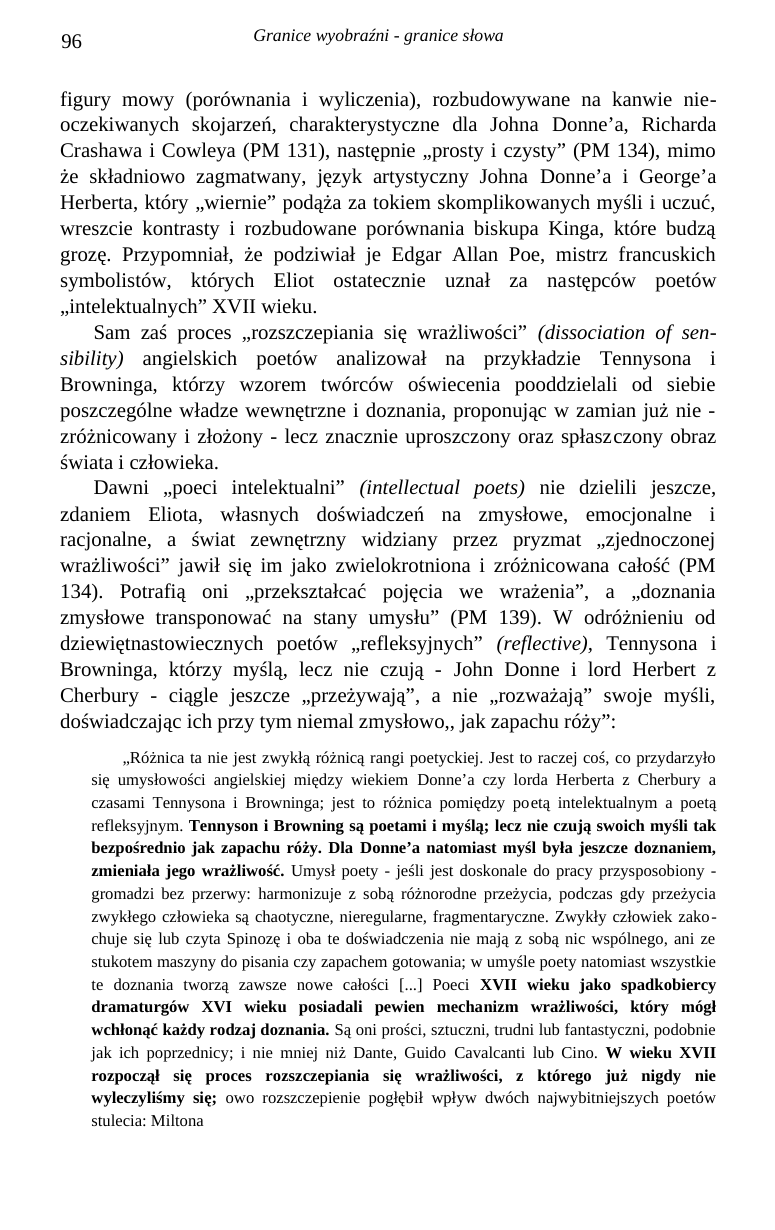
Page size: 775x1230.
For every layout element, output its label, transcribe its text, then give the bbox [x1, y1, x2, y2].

text Dawni „poeci intelektualni” (intellectual poets) nie dzielili jeszcze, zdaniem Eliota, własnych doświadczeń na zmysłowe, emocjonalne i racjonalne, a świat zewnętrzny widziany przez pryzmat „zjednoczonej wrażliwości” jawił się im jako zwielokrotniona i zróżnicowana całość (PM 134). Potrafią oni „przekształcać pojęcia we wrażenia”, a „doznania zmysłowe transponować na stany umysłu” (PM 139). W odróżnieniu od dziewiętnastowiecznych poetów „refleksyjnych” (reflective), Tennysona i Browninga, którzy myślą, lecz nie czują - John Donne i lord Herbert z Cherbury - ciągle jeszcze „przeżywają”, a nie „rozważają” swoje myśli, doświadczając ich przy tym niemal zmysłowo,, jak zapachu róży”: [60, 476, 716, 733]
text Granice wyobraźni - granice słowa [253, 25, 523, 45]
text 96 [61, 28, 89, 53]
text Sam zaś proces „rozszczepiania się wrażliwości” (dissociation of sen­sibility) angielskich poetów analizował na przykładzie Tennysona i Browninga, którzy wzorem twórców oświecenia pooddzielali od siebie poszczególne władze wewnętrzne i doznania, proponując w zamian już nie - zróżnicowany i złożony - lecz znacznie uproszczony oraz spłasz­czony obraz świata i człowieka. [60, 320, 716, 474]
text „Różnica ta nie jest zwykłą różnicą rangi poetyckiej. Jest to raczej coś, co przydarzyło się umysłowości angielskiej między wiekiem Donne’a czy lorda Her­berta z Cherbury a czasami Tennysona i Browninga; jest to różnica pomiędzy po­etą intelektualnym a poetą refleksyjnym. Tennyson i Browning są poetami i my­ślą; lecz nie czują swoich myśli tak bezpośrednio jak zapachu róży. Dla Don­ne’a natomiast myśl była jeszcze doznaniem, zmieniała jego wrażliwość. Umysł poety - jeśli jest doskonale do pracy przysposobiony - gromadzi bez prze­rwy: harmonizuje z sobą różnorodne przeżycia, podczas gdy przeżycia zwykłego człowieka są chaotyczne, nieregularne, fragmentaryczne. Zwykły człowiek zako­chuje się lub czyta Spinozę i oba te doświadczenia nie mają z sobą nic wspólnego, ani ze stukotem maszyny do pisania czy zapachem gotowania; w umyśle poety natomiast wszystkie te doznania tworzą zawsze nowe całości [...] Poeci XVII wieku jako spadkobiercy dramaturgów XVI wieku posiadali pewien mecha­nizm wrażliwości, który mógł wchłonąć każdy rodzaj doznania. Są oni prości, sztuczni, trudni lub fantastyczni, podobnie jak ich poprzednicy; i nie mniej niż Dante, Guido Cavalcanti lub Cino. W wieku XVII rozpoczął się proces rozsz­czepiania się wrażliwości, z którego już nigdy nie wyleczyliśmy się; owo roz­szczepienie pogłębił wpływ dwóch najwybitniejszych poetów stulecia: Miltona [91, 747, 716, 1130]
text figury mowy (porównania i wyliczenia), rozbudowywane na kanwie nie­oczekiwanych skojarzeń, charakterystyczne dla Johna Donne’a, Richarda Crashawa i Cowleya (PM 131), następnie „prosty i czysty” (PM 134), mimo że składniowo zagmatwany, język artystyczny Johna Donne’a i George’a Herberta, który „wiernie” podąża za tokiem skomplikowanych myśli i uczuć, wreszcie kontrasty i rozbudowane porównania biskupa Kinga, które budzą grozę. Przypomniał, że podziwiał je Edgar Allan Poe, mistrz francuskich symbolistów, których Eliot ostatecznie uznał za na­stępców poetów „intelektualnych” XVII wieku. [60, 86, 716, 318]
